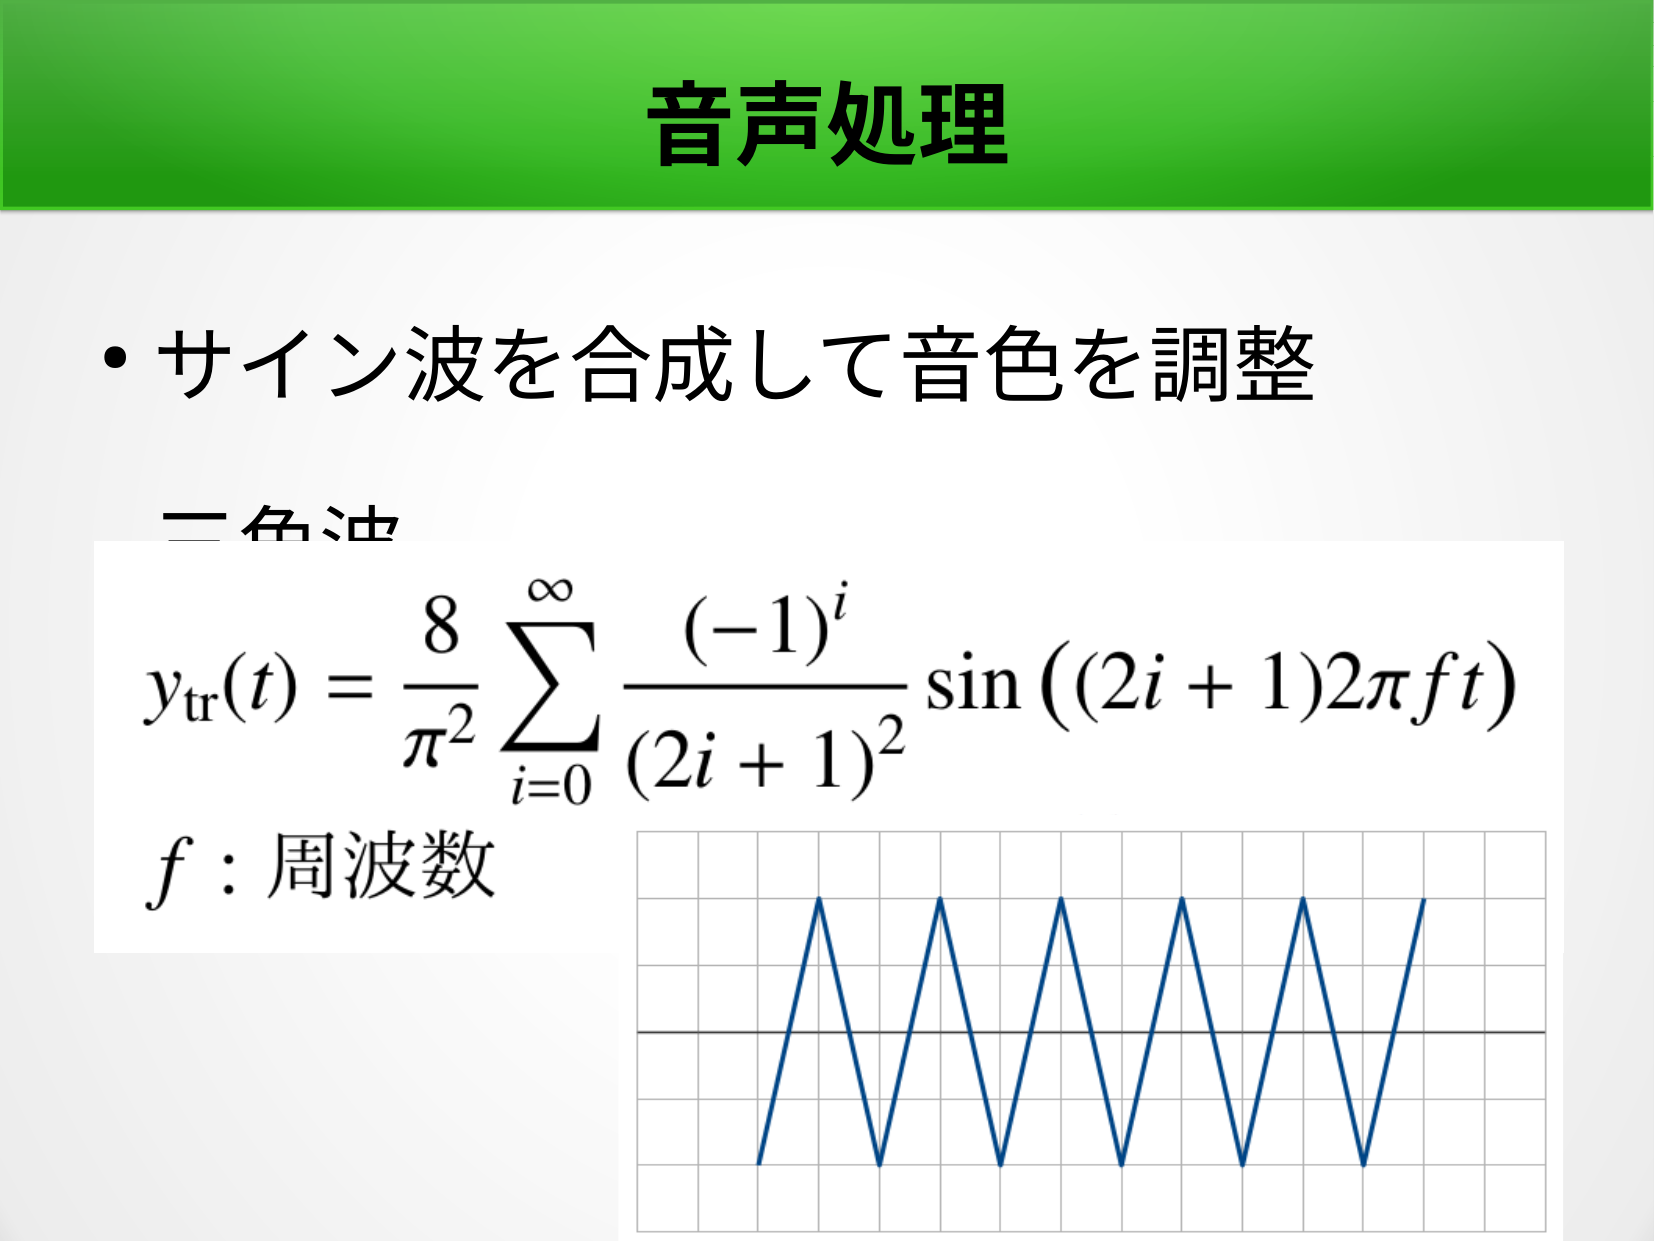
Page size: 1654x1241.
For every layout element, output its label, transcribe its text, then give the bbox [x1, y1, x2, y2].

title 音声処理 [82, 47, 1571, 189]
picture [94, 541, 1564, 1241]
list サイン波を合成して音色を調整 三角波 [82, 299, 1571, 1019]
